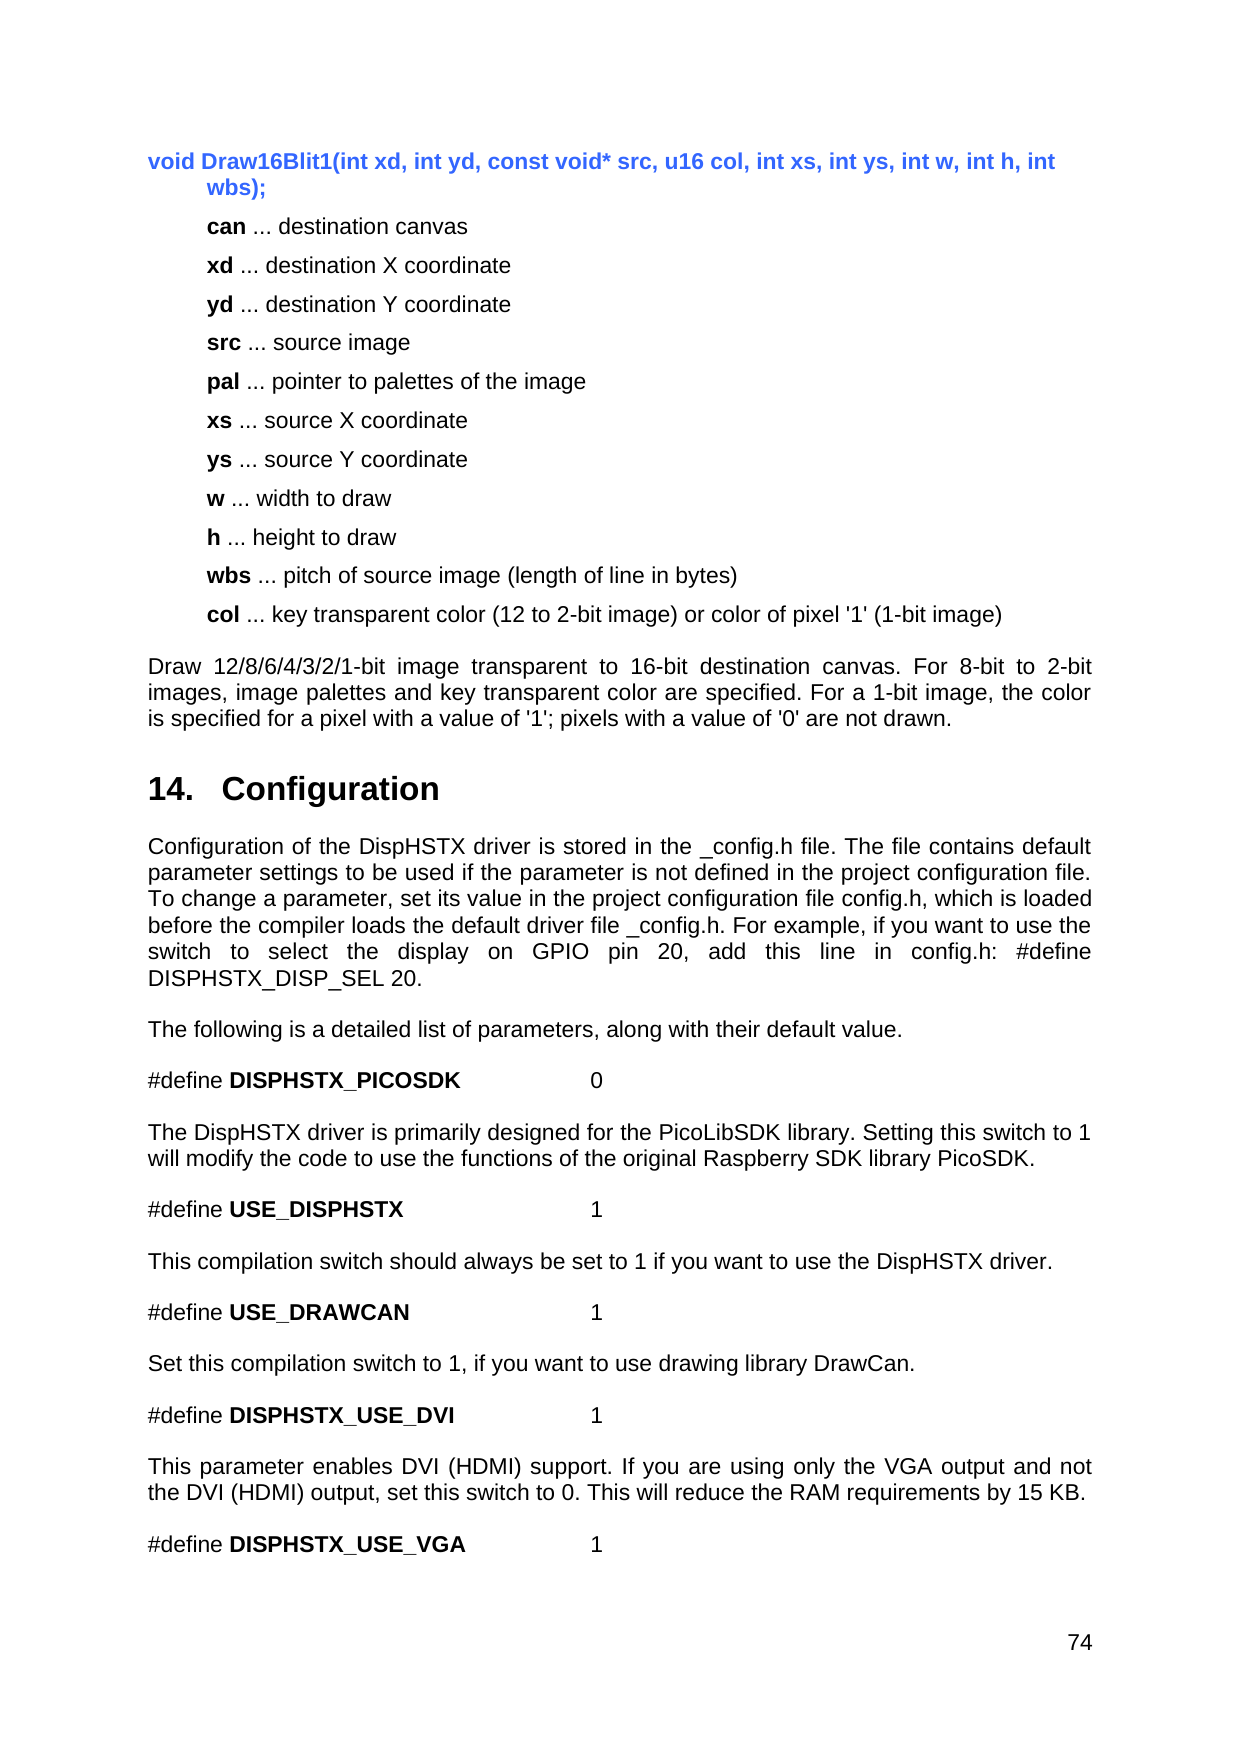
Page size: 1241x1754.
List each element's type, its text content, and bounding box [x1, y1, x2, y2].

text The DispHSTX driver is primarily designed for the PicoLibSDK library. Setting this switch to 1 will modify the code to use the functions of the original Raspberry SDK library PicoSDK. [148, 1118, 1093, 1171]
text col ... key transparent color (12 to 2-bit image) or color of pixel '1' (1-bit image) [148, 601, 1093, 628]
text #define DISPHSTX_USE_DVI 1 [148, 1402, 1093, 1428]
text #define USE_DISPHSTX 1 [148, 1196, 1093, 1223]
text Configuration of the DispHSTX driver is stored in the _config.h file. The file contains default parameter settings to be used if the parameter is not defined in the project configuration file. To change a parameter, set its value in the project configuration file config.h, which is loaded before the compiler loads the default driver file _config.h. For example, if you want to use the switch to select the display on GPIO pin 20, add this line in config.h: #define DISPHSTX_DISP_SEL 20. [148, 833, 1093, 991]
text xd ... destination X coordinate [148, 252, 1093, 278]
text #define DISPHSTX_USE_VGA 1 [148, 1531, 1093, 1557]
text ys ... source Y coordinate [148, 446, 1093, 472]
text The following is a detailed list of parameters, along with their default value. [148, 1016, 1093, 1042]
text xs ... source X coordinate [148, 407, 1093, 433]
text wbs ... pitch of source image (length of line in bytes) [148, 562, 1093, 589]
text h ... height to draw [148, 524, 1093, 550]
text w ... width to draw [148, 485, 1093, 511]
text can ... destination canvas [148, 213, 1093, 239]
text This parameter enables DVI (HDMI) support. If you are using only the VGA output and not the DVI (HDMI) output, set this switch to 0. This will reduce the RAM requirements by 15 KB. [148, 1453, 1093, 1506]
text src ... source image [148, 329, 1093, 356]
text void Draw16Blit1(int xd, int yd, const void* src, u16 col, int xs, int ys, int w, int h, int wbs); [148, 148, 1093, 200]
text Draw 12/8/6/4/3/2/1-bit image transparent to 16-bit destination canvas. For 8-bit to 2-bit images, image palettes and key transparent color are specified. For a 1-bit image, the color is specified for a pixel with a value of '1'; pixels with a value of '0' are not drawn. [148, 653, 1093, 732]
text pal ... pointer to palettes of the image [148, 368, 1093, 394]
text This compilation switch should always be set to 1 if you want to use the DispHSTX driver. [148, 1248, 1093, 1274]
text #define DISPHSTX_PICOSDK 0 [148, 1067, 1093, 1093]
text Set this compilation switch to 1, if you want to use drawing library DrawCan. [148, 1350, 1093, 1377]
text yd ... destination Y coordinate [148, 291, 1093, 317]
text #define USE_DRAWCAN 1 [148, 1299, 1093, 1325]
subtitle Configuration [148, 769, 1093, 808]
